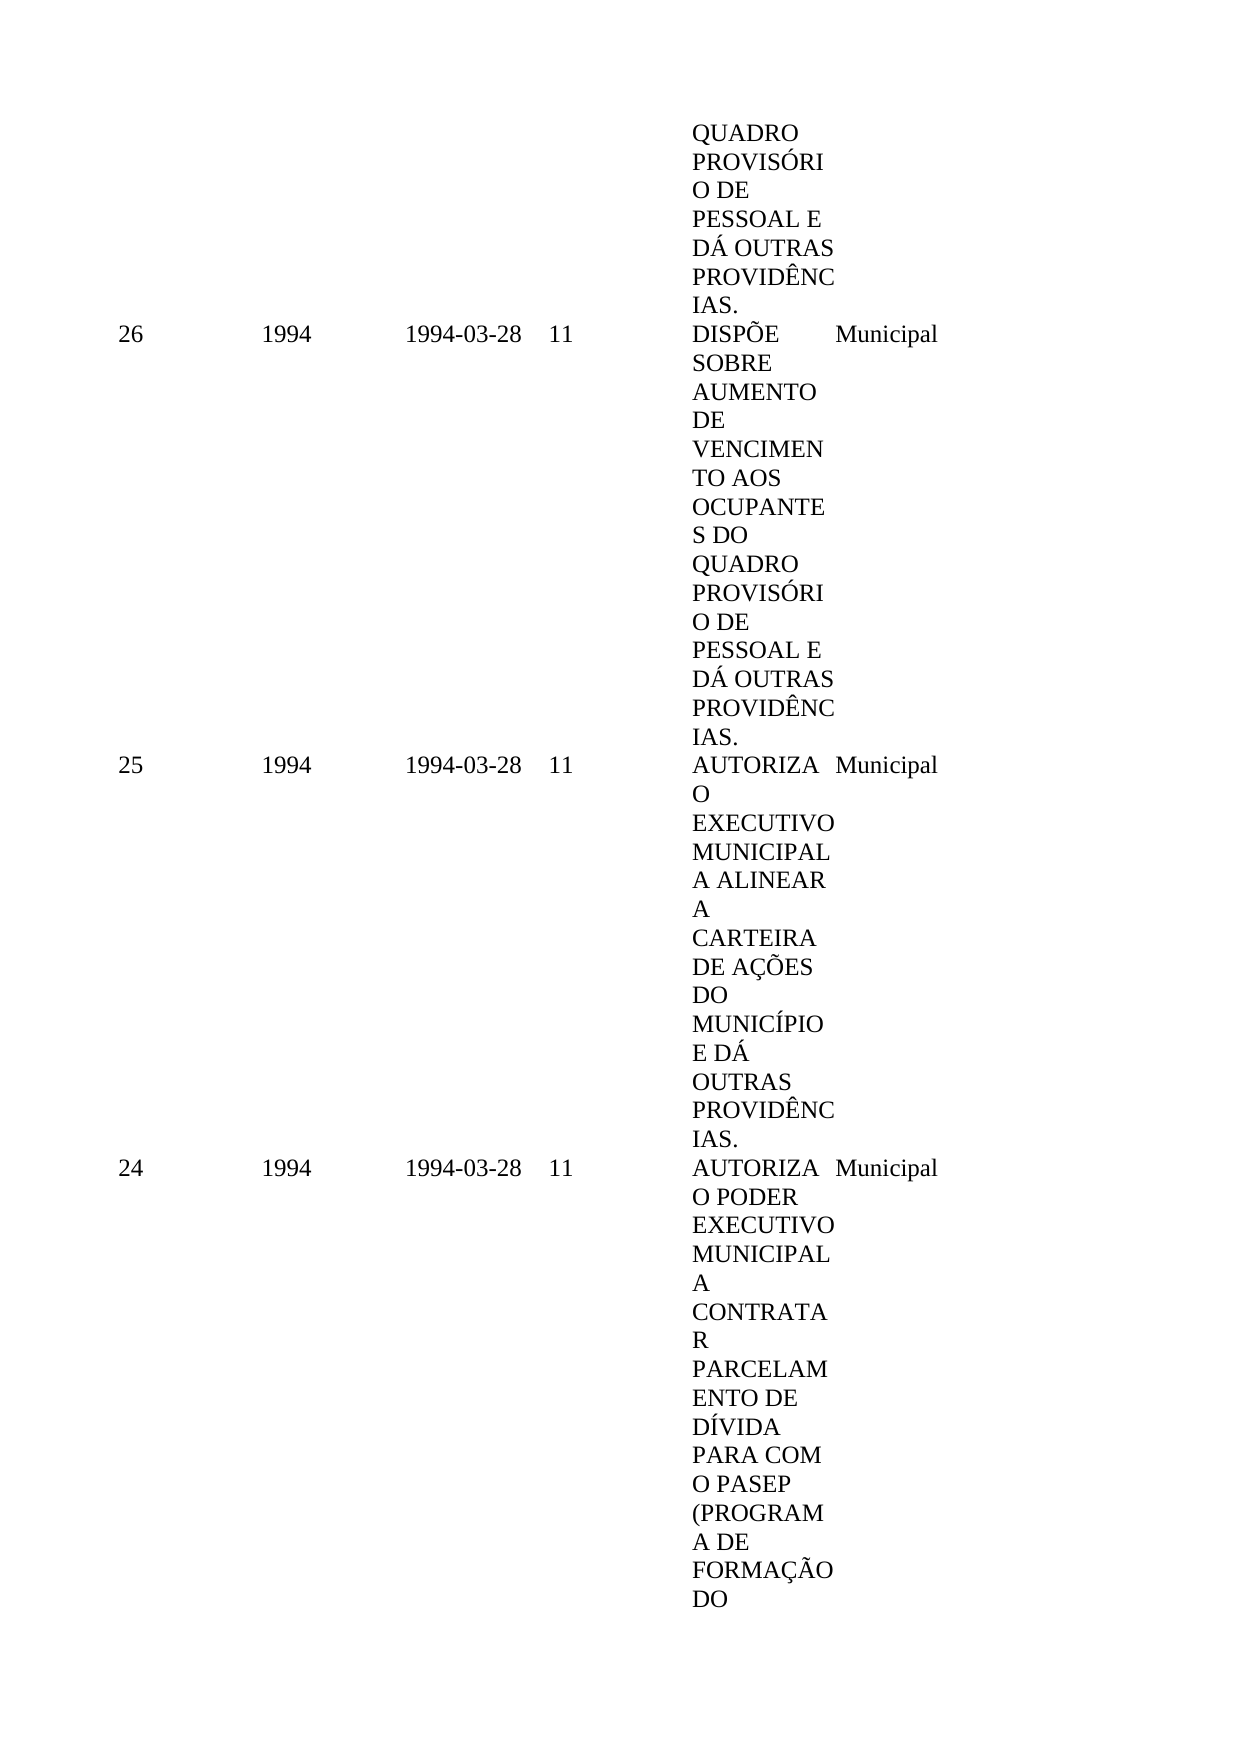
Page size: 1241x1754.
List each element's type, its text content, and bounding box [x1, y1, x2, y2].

table_cell [261, 118, 405, 319]
table_cell 24 [118, 1153, 261, 1613]
table_cell 1994-03-28 [405, 319, 548, 751]
table_cell 1994 [261, 319, 405, 751]
table_cell [548, 118, 692, 319]
table_cell 1994 [261, 751, 405, 1153]
table_cell DISPÕE SOBRE AUMENTO DE VENCIMENTO AOS OCUPANTES DO QUADRO PROVISÓRIO DE PESSOAL E DÁ OUTRAS PROVIDÊNCIAS. [692, 319, 835, 751]
table_cell [979, 319, 1122, 751]
table_cell Municipal [835, 751, 979, 1153]
table_cell [835, 118, 979, 319]
table_cell [979, 118, 1122, 319]
table_cell 1994-03-28 [405, 1153, 548, 1613]
table_cell 1994 [261, 1153, 405, 1613]
table_cell 11 [548, 751, 692, 1153]
table_cell 11 [548, 1153, 692, 1613]
table_cell AUTORIZA O PODER EXECUTIVO MUNICIPAL A CONTRATAR PARCELAMENTO DE DÍVIDA PARA COM O PASEP (PROGRAMA DE FORMAÇÃO DO [692, 1153, 835, 1613]
table_cell [118, 118, 261, 319]
table_cell 25 [118, 751, 261, 1153]
table_cell [979, 1153, 1122, 1613]
table_cell 26 [118, 319, 261, 751]
table_cell Municipal [835, 1153, 979, 1613]
table_cell Municipal [835, 319, 979, 751]
table_cell [979, 751, 1122, 1153]
table_cell QUADRO PROVISÓRIO DE PESSOAL E DÁ OUTRAS PROVIDÊNCIAS. [692, 118, 835, 319]
table_cell 1994-03-28 [405, 751, 548, 1153]
table_cell [405, 118, 548, 319]
table_cell AUTORIZA O EXECUTIVO MUNICIPAL A ALINEAR A CARTEIRA DE AÇÕES DO MUNICÍPIO E DÁ OUTRAS PROVIDÊNCIAS. [692, 751, 835, 1153]
table_cell 11 [548, 319, 692, 751]
